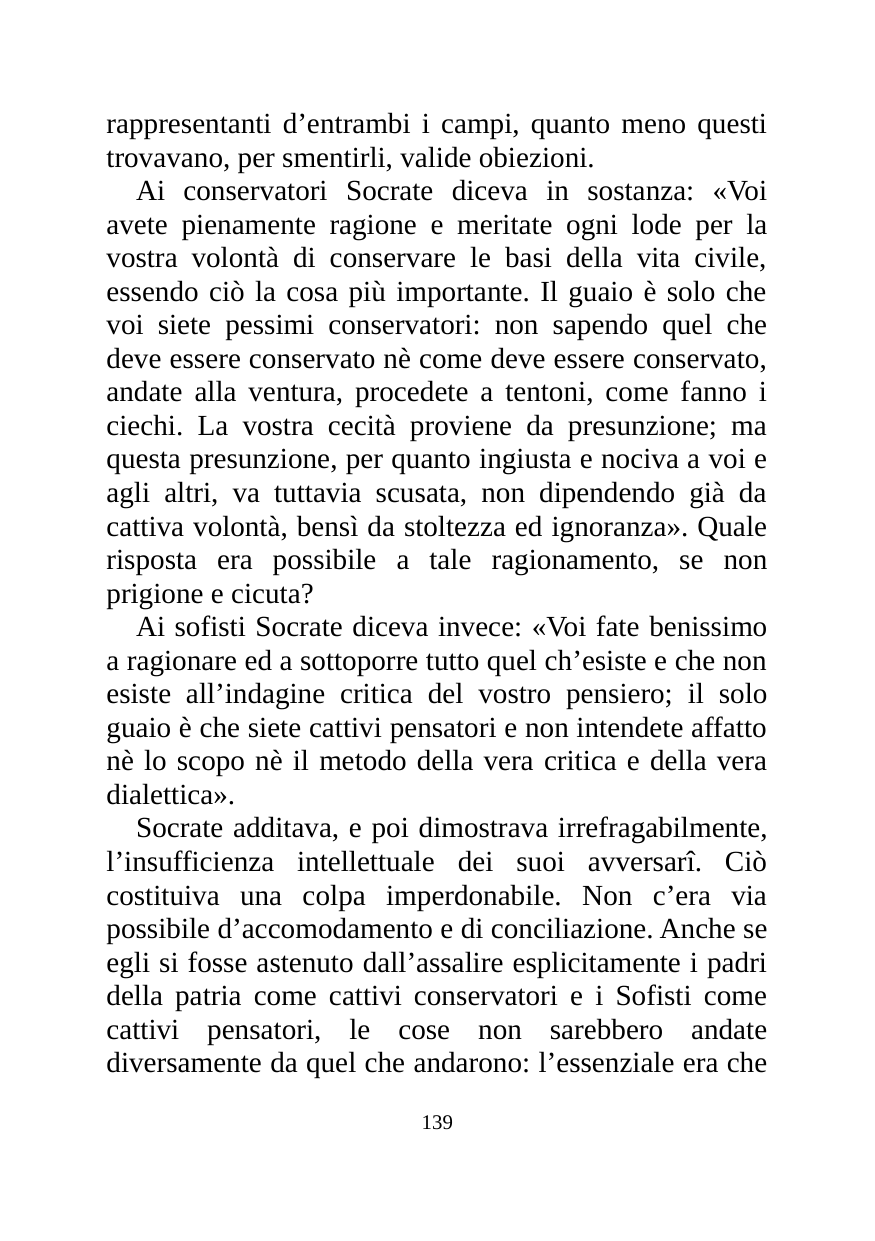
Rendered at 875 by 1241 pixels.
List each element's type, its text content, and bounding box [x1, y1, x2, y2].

text Ai conservatori Socrate diceva in sostanza: «Voi avete pienamente ragione e meritate ogni lode per la vostra volontà di conservare le basi della vita civile, essendo ciò la cosa più importante. Il guaio è solo che voi siete pessimi conservatori: non sapendo quel che deve essere conservato nè come deve essere conservato, andate alla ventura, procedete a tentoni, come fanno i ciechi. La vostra cecità proviene da presunzione; ma questa presunzione, per quanto ingiusta e nociva a voi e agli altri, va tuttavia scusata, non dipendendo già da cattiva volontà, bensì da stoltezza ed ignoranza». Quale risposta era possibile a tale ragionamento, se non prigione e cicuta? [106, 173, 768, 609]
text Ai sofisti Socrate diceva invece: «Voi fate benissimo a ragionare ed a sottoporre tutto quel ch’esiste e che non esiste all’indagine critica del vostro pensiero; il solo guaio è che siete cattivi pensatori e non intendete affatto nè lo scopo nè il metodo della vera critica e della vera dialettica». [106, 609, 768, 811]
text rappresentanti d’entrambi i campi, quanto meno questi trovavano, per smentirli, valide obiezioni. [106, 106, 768, 173]
text Socrate additava, e poi dimostrava irrefragabilmente, l’insufficienza intellettuale dei suoi avversarî. Ciò costituiva una colpa imperdonabile. Non c’era via possibile d’accomodamento e di conciliazione. Anche se egli si fosse astenuto dall’assalire esplicitamente i padri della patria come cattivi conservatori e i Sofisti come cattivi pensatori, le cose non sarebbero andate diversamente da quel che andarono: l’essenziale era che [106, 811, 768, 1079]
